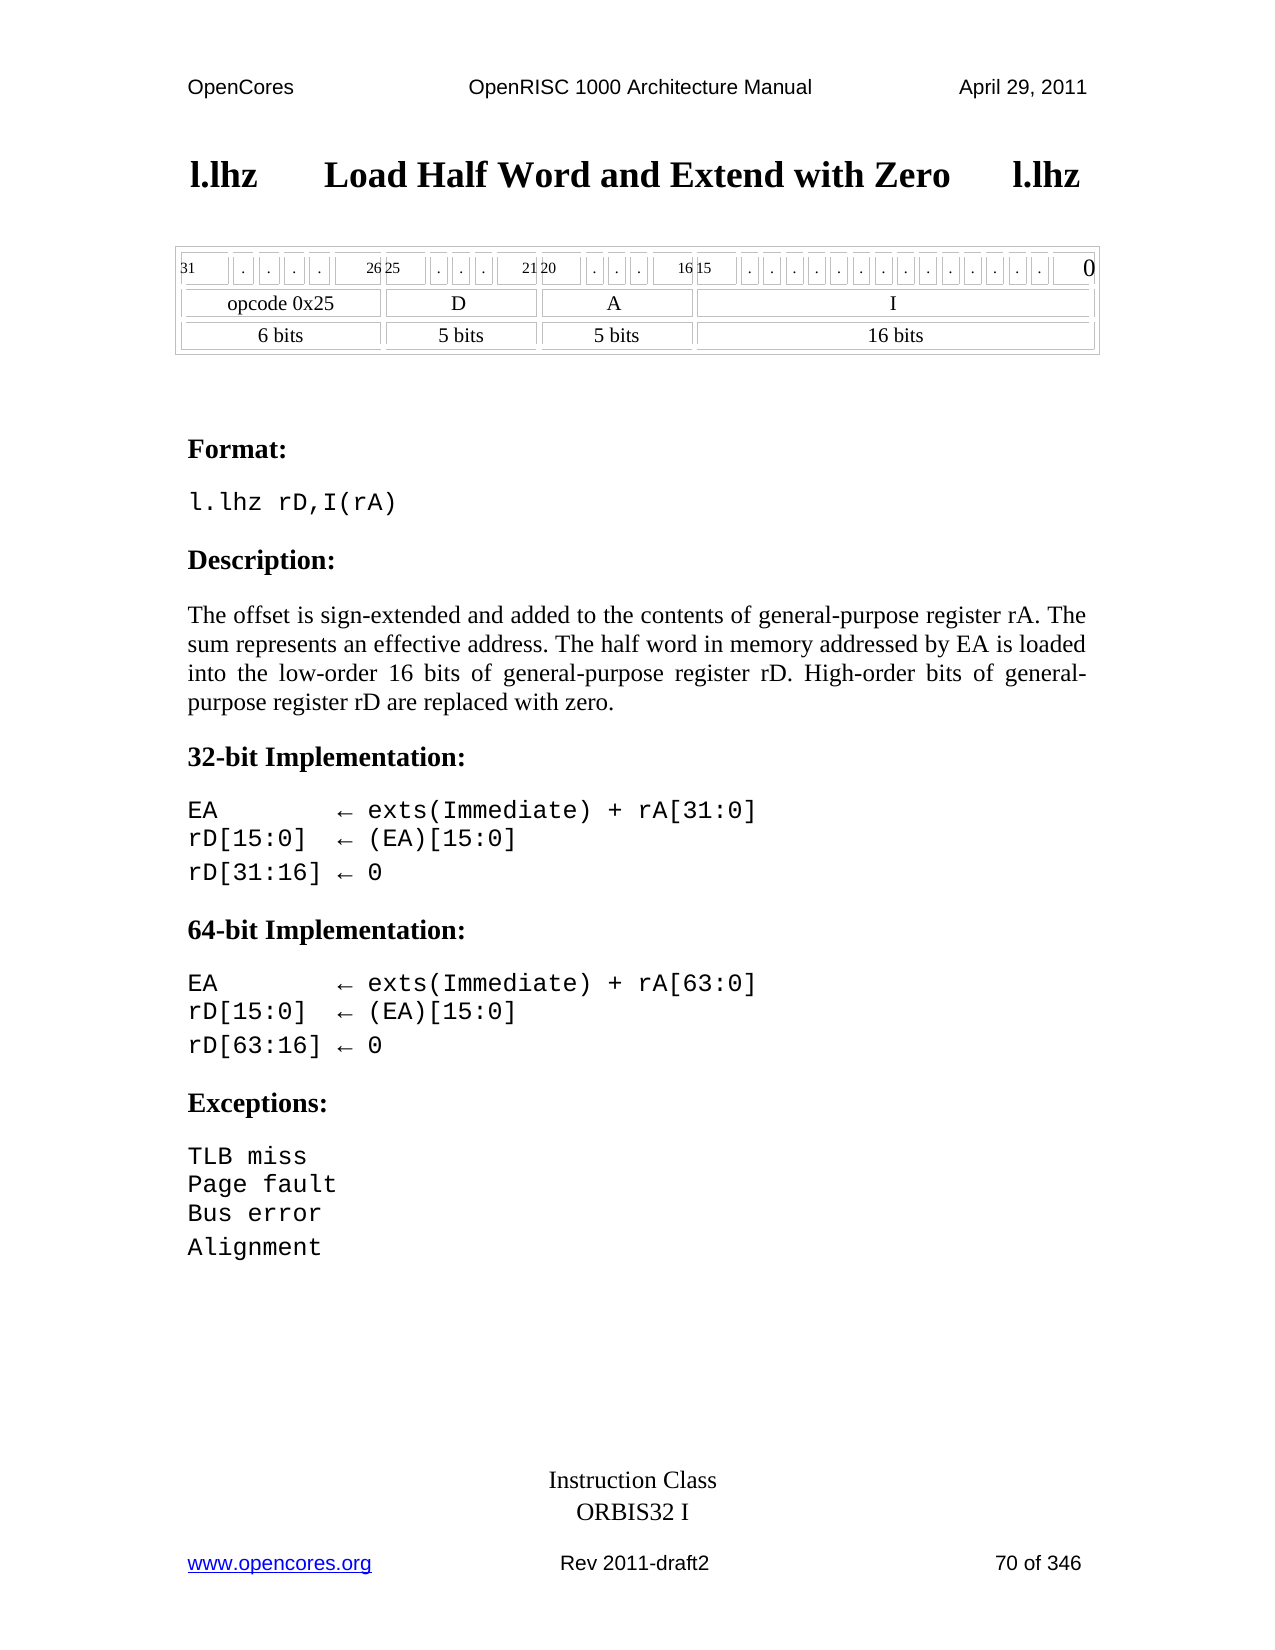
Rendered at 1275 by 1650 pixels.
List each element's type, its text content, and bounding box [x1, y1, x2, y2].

text Description: [187, 543, 1087, 575]
text The offset is sign-extended and added to the contents of general-purpose register rA. The sum represents an effective address. The half word in memory addressed by EA is loaded into the low-order 16 bits of general-purpose register rD. High-order bits of general-purpose register rD are replaced with zero. [187, 600, 1087, 715]
text 32-bit Implementation: [187, 740, 1087, 773]
text TLB miss Page fault Bus error Alignment [187, 1143, 1087, 1262]
text Exceptions: [187, 1086, 1087, 1118]
text EA ← exts(Immediate) + rA[31:0] rD[15:0] ← (EA)[15:0] rD[31:16] ← 0 [187, 798, 1087, 888]
text EA ← exts(Immediate) + rA[63:0] rD[15:0] ← (EA)[15:0] rD[63:16] ← 0 [187, 971, 1087, 1061]
text Format: [187, 432, 1087, 464]
text 64-bit Implementation: [187, 913, 1087, 946]
text l.lhz rD,I(rA) [187, 489, 1087, 518]
